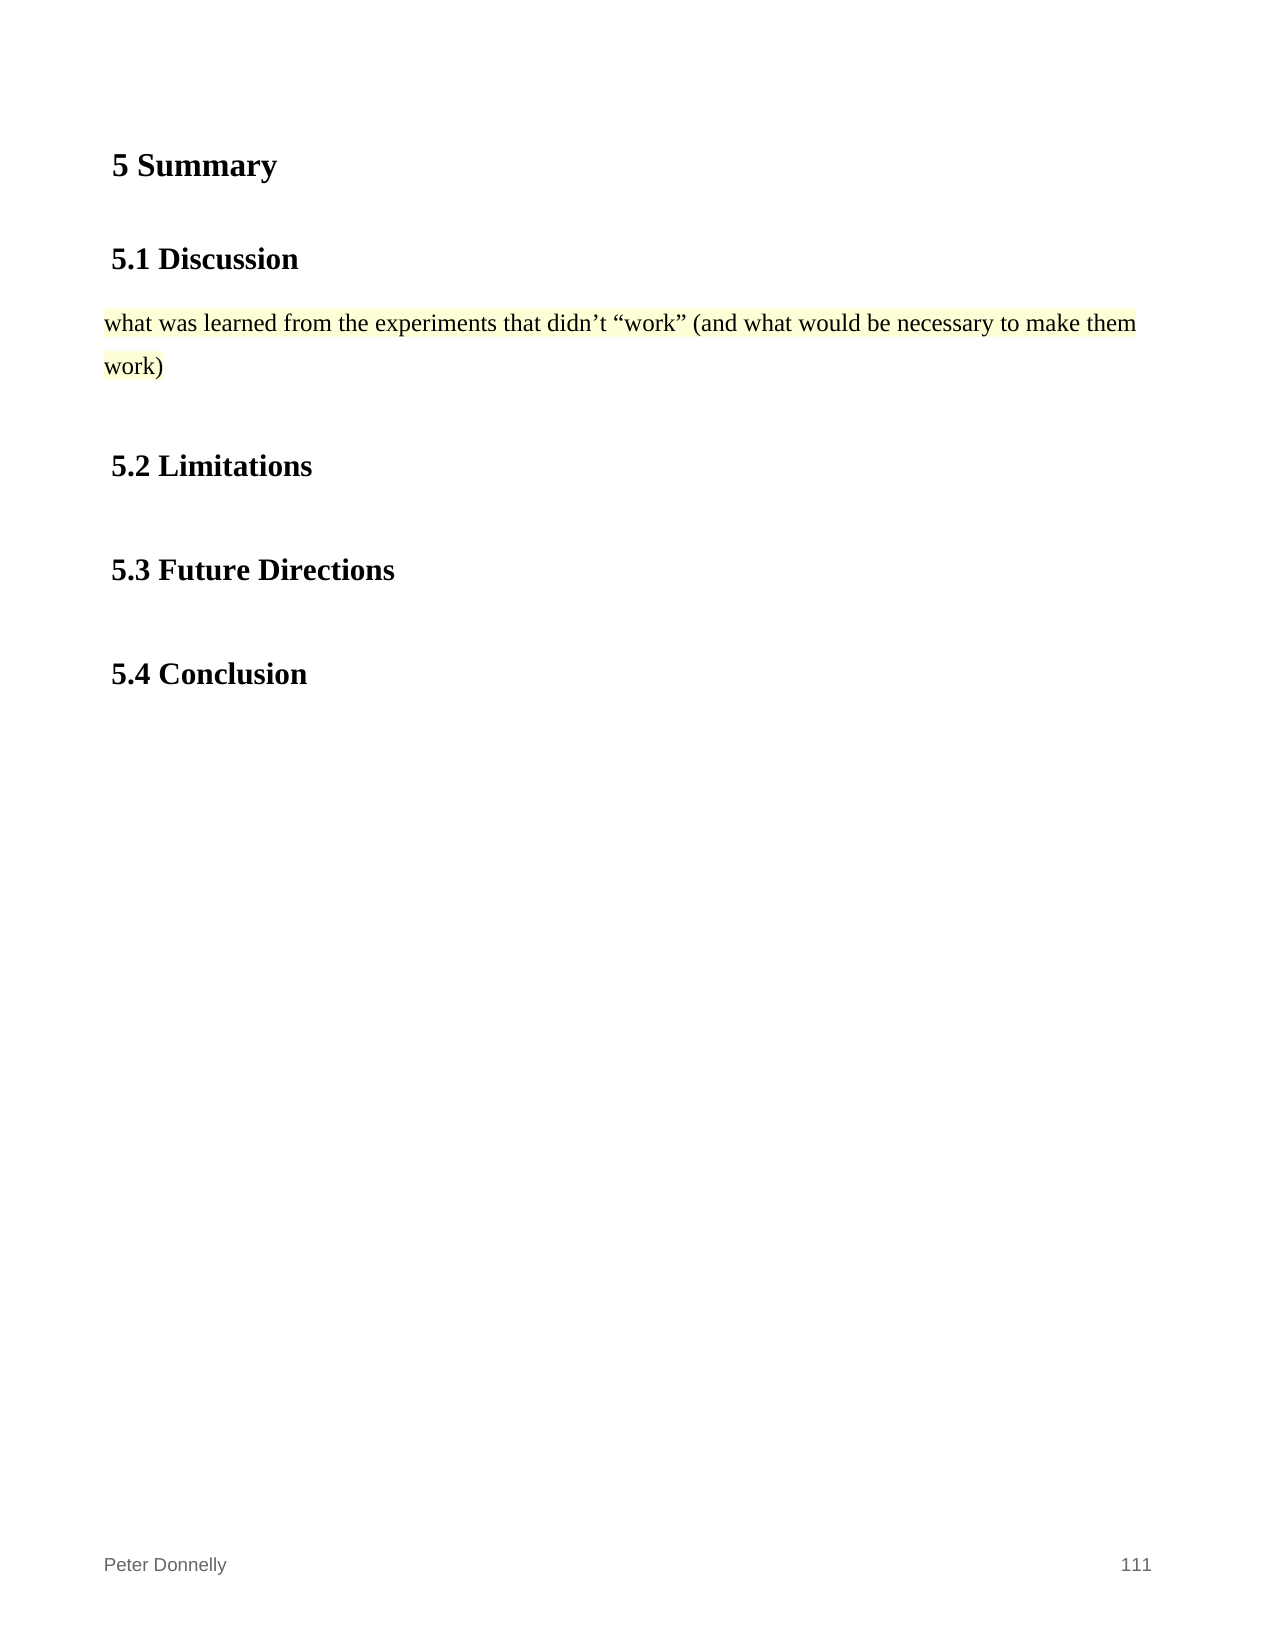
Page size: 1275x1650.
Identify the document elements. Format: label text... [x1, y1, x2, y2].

subtitle Summary [103, 145, 1181, 183]
subtitle Discussion [103, 240, 1181, 276]
subtitle Conclusion [103, 655, 1181, 691]
text what was learned from the experiments that didn’t “work” (and what would be necessary to make them work) [103, 308, 1181, 380]
subtitle Future Directions [103, 552, 1181, 587]
subtitle Limitations [103, 448, 1181, 484]
